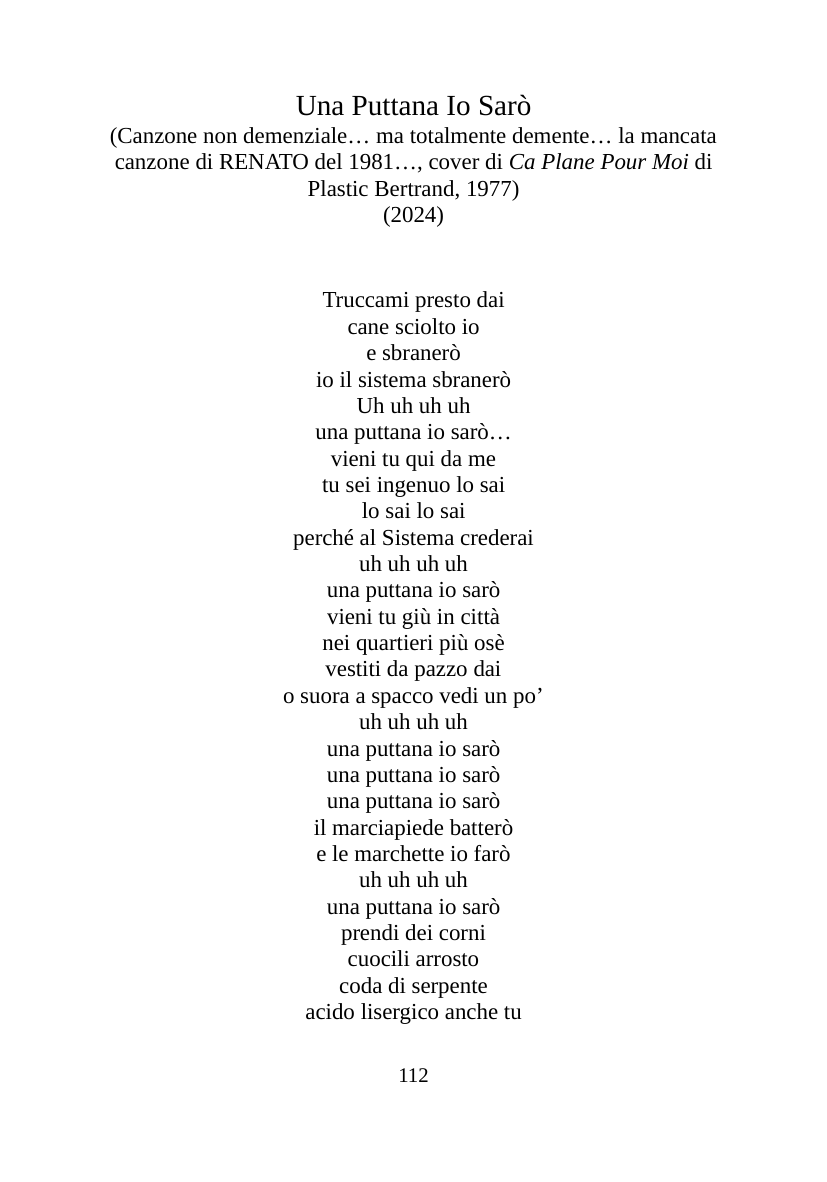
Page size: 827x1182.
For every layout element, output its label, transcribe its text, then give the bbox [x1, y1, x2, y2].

text una puttana io sarò [88, 893, 738, 919]
text una puttana io sarò… [88, 418, 738, 445]
text vestiti da pazzo dai [88, 656, 738, 682]
text uh uh uh uh [88, 866, 738, 893]
text uh uh uh uh [88, 708, 738, 734]
text una puttana io sarò [88, 576, 738, 603]
text il marciapiede batterò [88, 814, 738, 840]
text prendi dei corni [88, 919, 738, 945]
text vieni tu qui da me [88, 445, 738, 471]
text o suora a spacco vedi un po’ [88, 682, 738, 708]
text uh uh uh uh [88, 550, 738, 576]
text acido lisergico anche tu [88, 998, 738, 1024]
text coda di serpente [88, 972, 738, 998]
text una puttana io sarò [88, 734, 738, 761]
text e le marchette io farò [88, 840, 738, 866]
text e sbranerò [88, 339, 738, 366]
text una puttana io sarò [88, 787, 738, 814]
text una puttana io sarò [88, 761, 738, 787]
text nei quartieri più osè [88, 629, 738, 656]
text Truccami presto dai [88, 287, 738, 313]
text perché al Sistema crederai [88, 524, 738, 550]
text lo sai lo sai [88, 497, 738, 524]
text vieni tu giù in città [88, 603, 738, 629]
text Uh uh uh uh [88, 392, 738, 418]
text tu sei ingenuo lo sai [88, 471, 738, 497]
text cane sciolto io [88, 313, 738, 339]
text io il sistema sbranerò [88, 366, 738, 392]
text cuocili arrosto [88, 945, 738, 972]
text Una Puttana Io Sarò (Canzone non demenziale… ma totalmente demente… la mancata canzone di RENATO del 1981…, cover di Ca Plane Pour Moi di Plastic Bertrand, 1977) (2024) [88, 88, 738, 227]
